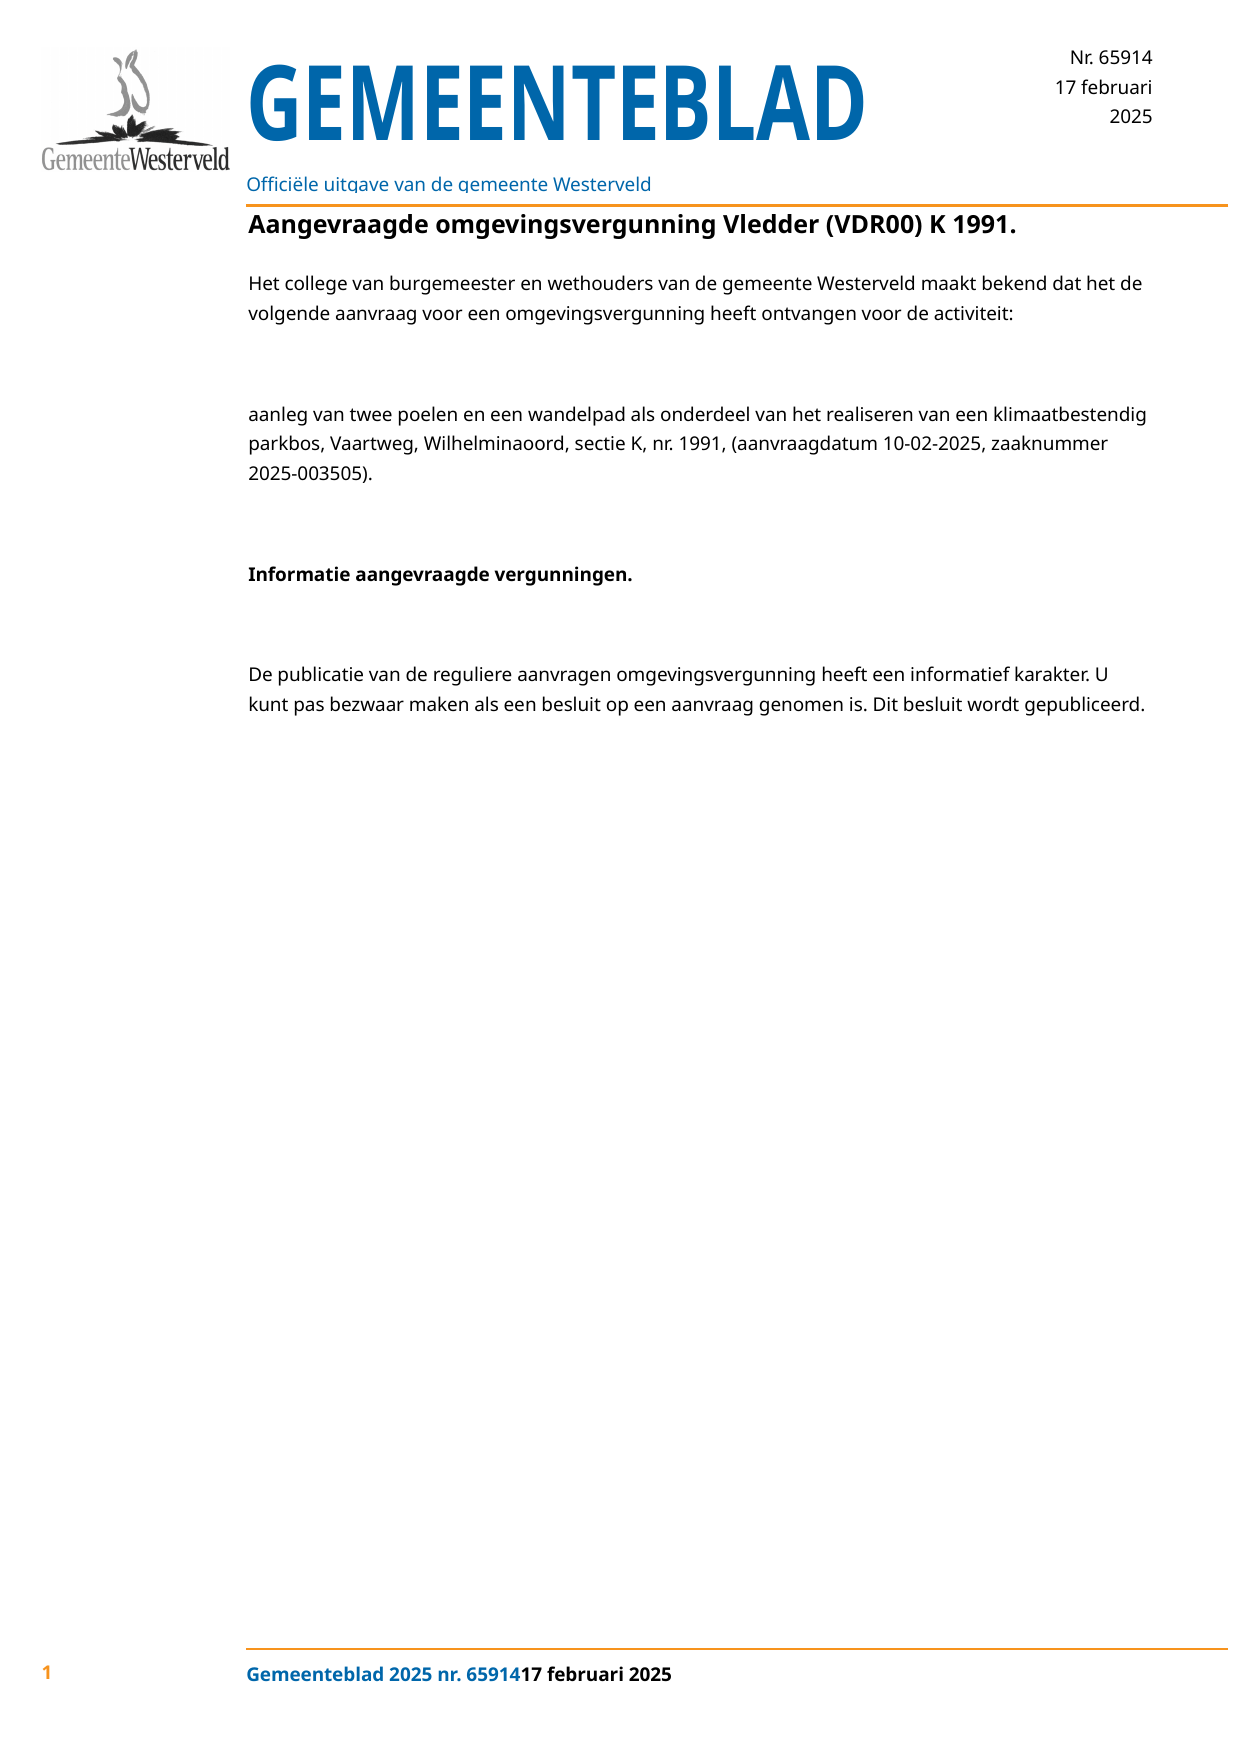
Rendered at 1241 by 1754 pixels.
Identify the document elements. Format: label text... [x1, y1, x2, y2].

text Het college van burgemeester en wethouders van de gemeente Westerveld maakt bekend dat het de volgende aanvraag voor een omgevingsvergunning heeft ontvangen voor de activiteit: [248, 270, 1152, 326]
text aanleg van twee poelen en een wandelpad als onderdeel van het realiseren van een klimaatbestendig parkbos, Vaartweg, Wilhelminaoord, sectie K, nr. 1991, (aanvraagdatum 10-02-2025, zaaknummer 2025-003505). [248, 401, 1152, 486]
text Informatie aangevraagde vergunningen. [248, 561, 1152, 586]
text De publicatie van de reguliere aanvragen omgevingsvergunning heeft een informatief karakter. U kunt pas bezwaar maken als een besluit op een aanvraag genomen is. Dit besluit wordt gepubliceerd. [248, 662, 1152, 717]
picture [41, 47, 231, 172]
text Aangevraagde omgevingsvergunning Vledder (VDR00) K 1991. [248, 207, 1152, 241]
